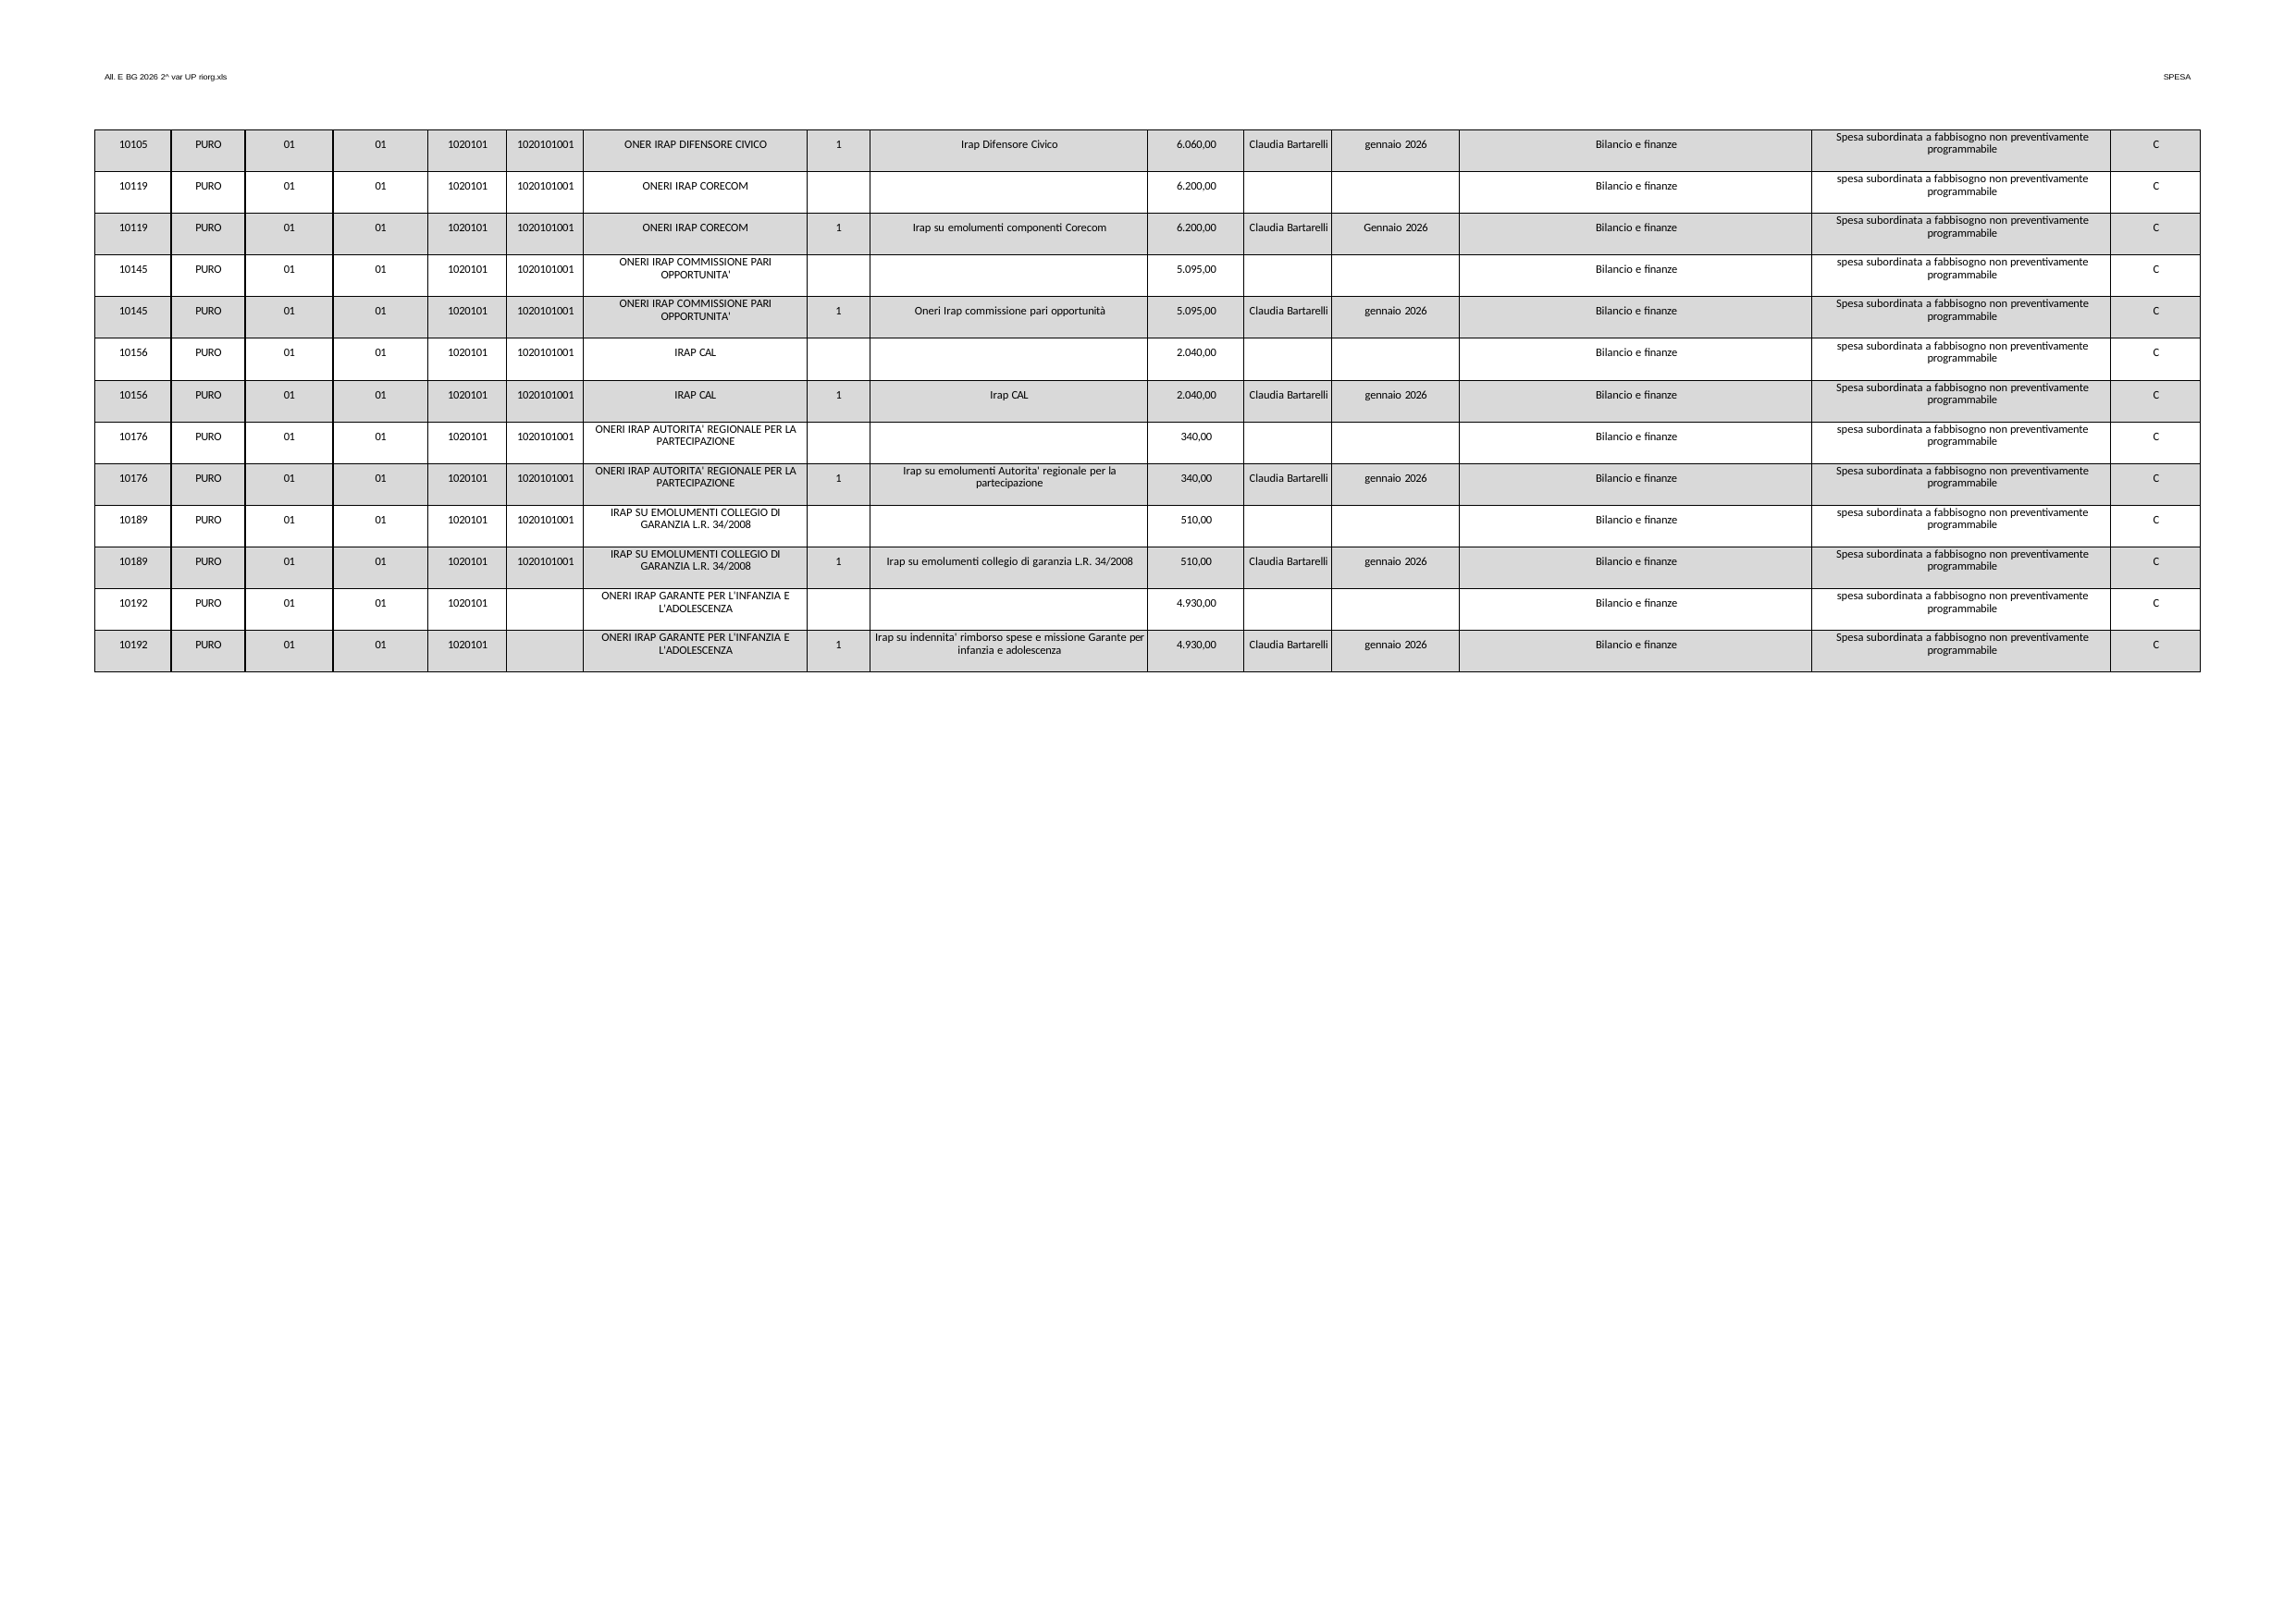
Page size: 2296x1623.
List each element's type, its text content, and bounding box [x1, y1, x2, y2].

table_cell spesa subordinata a fabbisogno non preventivamente programmabile [1812, 589, 2110, 630]
table_cell 6.060,00 [1148, 130, 1243, 171]
table_cell 1 [808, 464, 870, 505]
table_cell Bilancio e finanze [1460, 255, 1811, 296]
table_cell [507, 589, 583, 630]
table_cell PURO [172, 423, 244, 463]
table_cell Claudia Bartarelli [1244, 547, 1331, 588]
table_cell [870, 589, 1147, 630]
table_cell PURO [172, 297, 244, 338]
table_cell 10192 [95, 631, 170, 671]
table_cell [870, 506, 1147, 547]
table_cell 01 [334, 631, 427, 671]
table_cell [808, 172, 870, 213]
table_cell C [2111, 631, 2200, 671]
table_cell 1 [808, 214, 870, 254]
table_cell PURO [172, 464, 244, 505]
table_cell 01 [246, 631, 332, 671]
table_cell Bilancio e finanze [1460, 172, 1811, 213]
table_cell Claudia Bartarelli [1244, 130, 1331, 171]
table_cell PURO [172, 130, 244, 171]
table_cell [1332, 255, 1459, 296]
table_cell 4.930,00 [1148, 631, 1243, 671]
table_cell 10156 [95, 381, 170, 422]
table_cell 01 [334, 214, 427, 254]
table_cell 1020101 [428, 547, 506, 588]
table_cell gennaio 2026 [1332, 130, 1459, 171]
table_cell C [2111, 130, 2200, 171]
table_cell [1244, 423, 1331, 463]
table_cell Bilancio e finanze [1460, 506, 1811, 547]
table_cell 10176 [95, 464, 170, 505]
table_cell 2.040,00 [1148, 338, 1243, 380]
table_cell 1020101001 [507, 547, 583, 588]
table_cell 1020101 [428, 464, 506, 505]
table_cell 1 [808, 547, 870, 588]
table_cell ONERI IRAP CORECOM [584, 214, 807, 254]
table_cell spesa subordinata a fabbisogno non preventivamente programmabile [1812, 506, 2110, 547]
table_cell PURO [172, 589, 244, 630]
table_cell gennaio 2026 [1332, 381, 1459, 422]
table_cell Claudia Bartarelli [1244, 297, 1331, 338]
table_cell C [2111, 464, 2200, 505]
table_cell Bilancio e finanze [1460, 464, 1811, 505]
table_cell 1 [808, 297, 870, 338]
table_cell PURO [172, 631, 244, 671]
table_cell [1244, 338, 1331, 380]
table_cell gennaio 2026 [1332, 631, 1459, 671]
table_cell PURO [172, 547, 244, 588]
table_cell Spesa subordinata a fabbisogno non preventivamente programmabile [1812, 547, 2110, 588]
table_cell 01 [334, 130, 427, 171]
table_cell 1020101 [428, 381, 506, 422]
table_cell 10105 [95, 130, 170, 171]
table_cell Gennaio 2026 [1332, 214, 1459, 254]
table_cell 340,00 [1148, 423, 1243, 463]
table_cell PURO [172, 214, 244, 254]
table_cell 6.200,00 [1148, 172, 1243, 213]
table_cell Irap su emolumenti collegio di garanzia L.R. 34/2008 [870, 547, 1147, 588]
table_cell 340,00 [1148, 464, 1243, 505]
table_cell 1020101 [428, 589, 506, 630]
table_cell [1244, 506, 1331, 547]
table_cell 6.200,00 [1148, 214, 1243, 254]
table_cell Spesa subordinata a fabbisogno non preventivamente programmabile [1812, 464, 2110, 505]
table_cell C [2111, 172, 2200, 213]
table_cell C [2111, 255, 2200, 296]
table_cell [870, 255, 1147, 296]
table_cell C [2111, 423, 2200, 463]
table_cell ONERI IRAP AUTORITA' REGIONALE PER LA PARTECIPAZIONE [584, 464, 807, 505]
table_cell Irap CAL [870, 381, 1147, 422]
table_cell 1 [808, 631, 870, 671]
table_cell ONERI IRAP COMMISSIONE PARI OPPORTUNITA' [584, 297, 807, 338]
table_cell 01 [334, 172, 427, 213]
table_cell 10176 [95, 423, 170, 463]
table_cell [1332, 423, 1459, 463]
table_cell 01 [246, 589, 332, 630]
table_cell 01 [246, 464, 332, 505]
table_cell 1 [808, 130, 870, 171]
table_cell 01 [246, 130, 332, 171]
table_cell Spesa subordinata a fabbisogno non preventivamente programmabile [1812, 631, 2110, 671]
table_cell 01 [246, 255, 332, 296]
table_cell C [2111, 214, 2200, 254]
table_cell ONERI IRAP COMMISSIONE PARI OPPORTUNITA' [584, 255, 807, 296]
table_cell Bilancio e finanze [1460, 297, 1811, 338]
table_cell 1020101001 [507, 506, 583, 547]
table_cell 1020101 [428, 214, 506, 254]
table_cell IRAP CAL [584, 338, 807, 380]
table_cell 10119 [95, 214, 170, 254]
table_cell [1332, 506, 1459, 547]
table_cell 1 [808, 381, 870, 422]
table_cell [1332, 172, 1459, 213]
table_cell Claudia Bartarelli [1244, 464, 1331, 505]
table_cell 01 [246, 423, 332, 463]
table_cell Bilancio e finanze [1460, 631, 1811, 671]
table_cell PURO [172, 506, 244, 547]
table_cell 1020101001 [507, 214, 583, 254]
table_cell 10145 [95, 297, 170, 338]
table_cell 1020101 [428, 423, 506, 463]
table_cell 1020101 [428, 172, 506, 213]
table_cell 1020101 [428, 255, 506, 296]
table_cell [808, 255, 870, 296]
table_cell 5.095,00 [1148, 255, 1243, 296]
table_cell PURO [172, 172, 244, 213]
table_cell 1020101 [428, 297, 506, 338]
table_cell 10192 [95, 589, 170, 630]
table_cell C [2111, 297, 2200, 338]
table_cell Bilancio e finanze [1460, 338, 1811, 380]
table_cell gennaio 2026 [1332, 547, 1459, 588]
table_cell 01 [334, 338, 427, 380]
table_cell [1244, 255, 1331, 296]
table_cell Spesa subordinata a fabbisogno non preventivamente programmabile [1812, 297, 2110, 338]
table_cell 1020101001 [507, 130, 583, 171]
table_cell 01 [246, 506, 332, 547]
table_cell 4.930,00 [1148, 589, 1243, 630]
table_cell IRAP SU EMOLUMENTI COLLEGIO DI GARANZIA L.R. 34/2008 [584, 547, 807, 588]
table_cell 1020101001 [507, 172, 583, 213]
table_cell 1020101001 [507, 423, 583, 463]
table_cell ONERI IRAP GARANTE PER L'INFANZIA E L'ADOLESCENZA [584, 589, 807, 630]
table_cell Irap su emolumenti Autorita' regionale per la partecipazione [870, 464, 1147, 505]
table_cell 01 [334, 297, 427, 338]
table_cell Spesa subordinata a fabbisogno non preventivamente programmabile [1812, 381, 2110, 422]
table_cell gennaio 2026 [1332, 297, 1459, 338]
table_cell 01 [246, 381, 332, 422]
table_cell Bilancio e finanze [1460, 423, 1811, 463]
table_cell 10156 [95, 338, 170, 380]
table_cell 10189 [95, 547, 170, 588]
table_cell IRAP SU EMOLUMENTI COLLEGIO DI GARANZIA L.R. 34/2008 [584, 506, 807, 547]
table_cell C [2111, 547, 2200, 588]
table_cell 10145 [95, 255, 170, 296]
table_cell C [2111, 589, 2200, 630]
table_cell 01 [246, 214, 332, 254]
table_cell ONERI IRAP CORECOM [584, 172, 807, 213]
table_cell 01 [246, 547, 332, 588]
table_cell 1020101001 [507, 297, 583, 338]
table_cell 01 [334, 381, 427, 422]
table_cell [507, 631, 583, 671]
table_cell PURO [172, 255, 244, 296]
table_cell 5.095,00 [1148, 297, 1243, 338]
table_cell 01 [334, 506, 427, 547]
table_cell 1020101 [428, 631, 506, 671]
table_cell gennaio 2026 [1332, 464, 1459, 505]
table_cell 01 [334, 255, 427, 296]
table_cell 1020101001 [507, 255, 583, 296]
table_cell 10189 [95, 506, 170, 547]
table_cell 510,00 [1148, 506, 1243, 547]
table_cell Irap su emolumenti componenti Corecom [870, 214, 1147, 254]
table_cell spesa subordinata a fabbisogno non preventivamente programmabile [1812, 255, 2110, 296]
table_cell Irap Difensore Civico [870, 130, 1147, 171]
table_cell 1020101 [428, 338, 506, 380]
table_cell [808, 423, 870, 463]
table_cell [1244, 172, 1331, 213]
table_cell [808, 589, 870, 630]
table_cell IRAP CAL [584, 381, 807, 422]
table_cell C [2111, 506, 2200, 547]
table_cell Irap su indennita' rimborso spese e missione Garante per infanzia e adolescenza [870, 631, 1147, 671]
table_cell [808, 338, 870, 380]
table_cell Bilancio e finanze [1460, 214, 1811, 254]
table_cell [870, 423, 1147, 463]
table_cell Spesa subordinata a fabbisogno non preventivamente programmabile [1812, 130, 2110, 171]
table_cell 2.040,00 [1148, 381, 1243, 422]
table_cell 1020101001 [507, 464, 583, 505]
table_cell spesa subordinata a fabbisogno non preventivamente programmabile [1812, 338, 2110, 380]
table_cell 01 [334, 589, 427, 630]
table_cell 1020101001 [507, 381, 583, 422]
table_cell PURO [172, 381, 244, 422]
table_cell Oneri Irap commissione pari opportunità [870, 297, 1147, 338]
table_cell 1020101 [428, 130, 506, 171]
table_cell Bilancio e finanze [1460, 381, 1811, 422]
table_cell Bilancio e finanze [1460, 547, 1811, 588]
table_cell 01 [246, 172, 332, 213]
table_cell 01 [334, 423, 427, 463]
table_cell ONERI IRAP GARANTE PER L'INFANZIA E L'ADOLESCENZA [584, 631, 807, 671]
table_cell Bilancio e finanze [1460, 130, 1811, 171]
table_cell Spesa subordinata a fabbisogno non preventivamente programmabile [1812, 214, 2110, 254]
table_cell ONER IRAP DIFENSORE CIVICO [584, 130, 807, 171]
table_cell 01 [246, 297, 332, 338]
table_cell ONERI IRAP AUTORITA' REGIONALE PER LA PARTECIPAZIONE [584, 423, 807, 463]
table_cell PURO [172, 338, 244, 380]
table_cell spesa subordinata a fabbisogno non preventivamente programmabile [1812, 423, 2110, 463]
table_cell [870, 338, 1147, 380]
table_cell 01 [246, 338, 332, 380]
table_cell 1020101001 [507, 338, 583, 380]
table_cell 510,00 [1148, 547, 1243, 588]
table_cell [808, 506, 870, 547]
table_cell [1332, 338, 1459, 380]
table_cell C [2111, 338, 2200, 380]
table_cell Claudia Bartarelli [1244, 381, 1331, 422]
table_cell [1332, 589, 1459, 630]
table_cell [870, 172, 1147, 213]
table_cell spesa subordinata a fabbisogno non preventivamente programmabile [1812, 172, 2110, 213]
table_cell 01 [334, 547, 427, 588]
table_cell [1244, 589, 1331, 630]
table_cell Bilancio e finanze [1460, 589, 1811, 630]
table_cell Claudia Bartarelli [1244, 214, 1331, 254]
table_cell Claudia Bartarelli [1244, 631, 1331, 671]
table_cell 01 [334, 464, 427, 505]
table_cell C [2111, 381, 2200, 422]
table_cell 10119 [95, 172, 170, 213]
table_cell 1020101 [428, 506, 506, 547]
